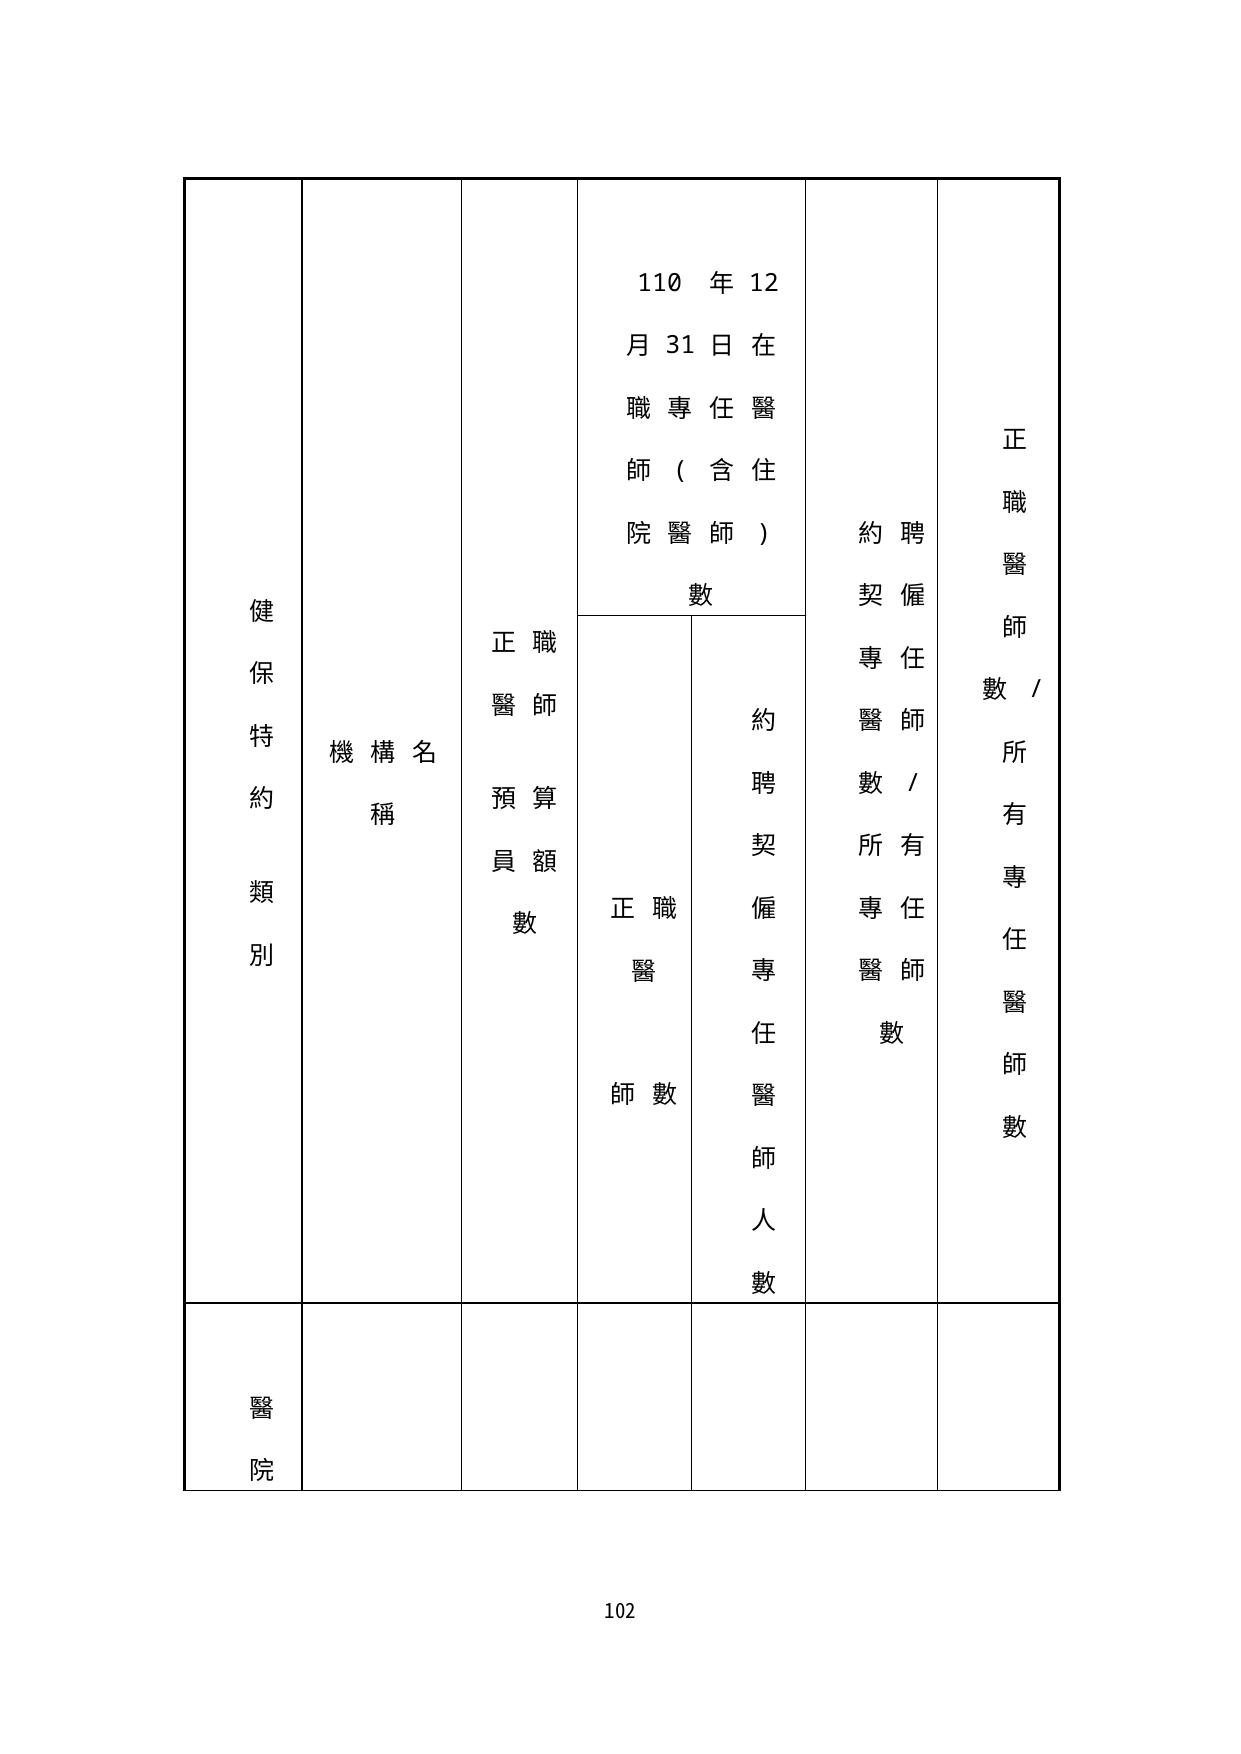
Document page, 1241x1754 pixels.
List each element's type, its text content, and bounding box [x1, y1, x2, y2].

table_cell [806, 1304, 937, 1490]
table_header 機構名稱 [303, 180, 461, 1302]
table_cell 約聘契僱專任醫師人數 [692, 616, 805, 1302]
table_cell [938, 1304, 1058, 1490]
table_cell [578, 1304, 691, 1490]
table_cell [303, 1304, 461, 1490]
table_header 正職醫師數/所有專任醫師數 [938, 180, 1058, 1302]
table_cell [692, 1304, 805, 1490]
table_header 約聘契僱專任醫師數/所有專任醫師數 [806, 180, 937, 1302]
table_header 110年12月31日在職專任醫師(含住院醫師)數 [578, 180, 805, 615]
table_cell [462, 1304, 577, 1490]
table_cell 醫院 [186, 1304, 301, 1490]
table_header 正職醫師 預算員額數 [462, 180, 577, 1302]
table_header 健保特約 類別 [186, 180, 301, 1302]
table_cell 正職醫 師數 [578, 616, 691, 1302]
